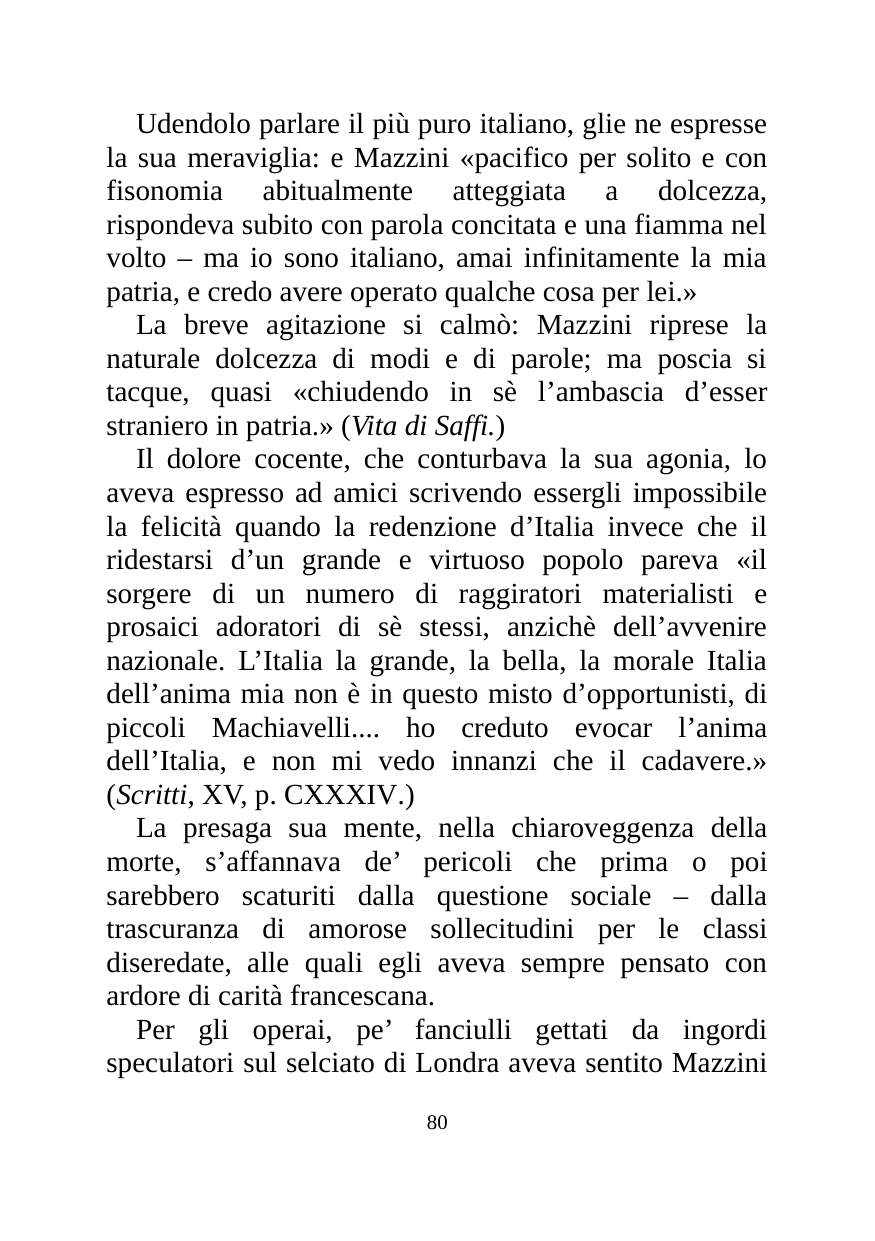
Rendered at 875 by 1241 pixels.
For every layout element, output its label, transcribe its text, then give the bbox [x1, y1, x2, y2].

text Per gli operai, pe’ fanciulli gettati da ingordi speculatori sul selciato di Londra aveva sentito Mazzini [106, 1012, 768, 1079]
text La presaga sua mente, nella chiaroveggenza della morte, s’affannava de’ pericoli che prima o poi sarebbero scaturiti dalla questione sociale – dalla trascuranza di amorose sollecitudini per le classi diseredate, alle quali egli aveva sempre pensato con ardore di carità francescana. [106, 811, 768, 1012]
text Udendolo parlare il più puro italiano, glie ne espresse la sua meraviglia: e Mazzini «pacifico per solito e con fisonomia abitualmente atteggiata a dolcezza, rispondeva subito con parola concitata e una fiamma nel volto – ma io sono italiano, amai infinitamente la mia patria, e credo avere operato qualche cosa per lei.» [106, 106, 768, 307]
text Il dolore cocente, che conturbava la sua agonia, lo aveva espresso ad amici scrivendo essergli impossibile la felicità quando la redenzione d’Italia invece che il ridestarsi d’un grande e virtuoso popolo pareva «il sorgere di un numero di raggiratori materialisti e prosaici adoratori di sè stessi, anzichè dell’avvenire nazionale. L’Italia la grande, la bella, la morale Italia dell’anima mia non è in questo misto d’opportunisti, di piccoli Machiavelli.... ho creduto evocar l’anima dell’Italia, e non mi vedo innanzi che il cadavere.» (Scritti, XV, p. CXXXIV.) [106, 442, 768, 811]
text La breve agitazione si calmò: Mazzini riprese la naturale dolcezza di modi e di parole; ma poscia si tacque, quasi «chiudendo in sè l’ambascia d’esser straniero in patria.» (Vita di Saffi.) [106, 307, 768, 442]
